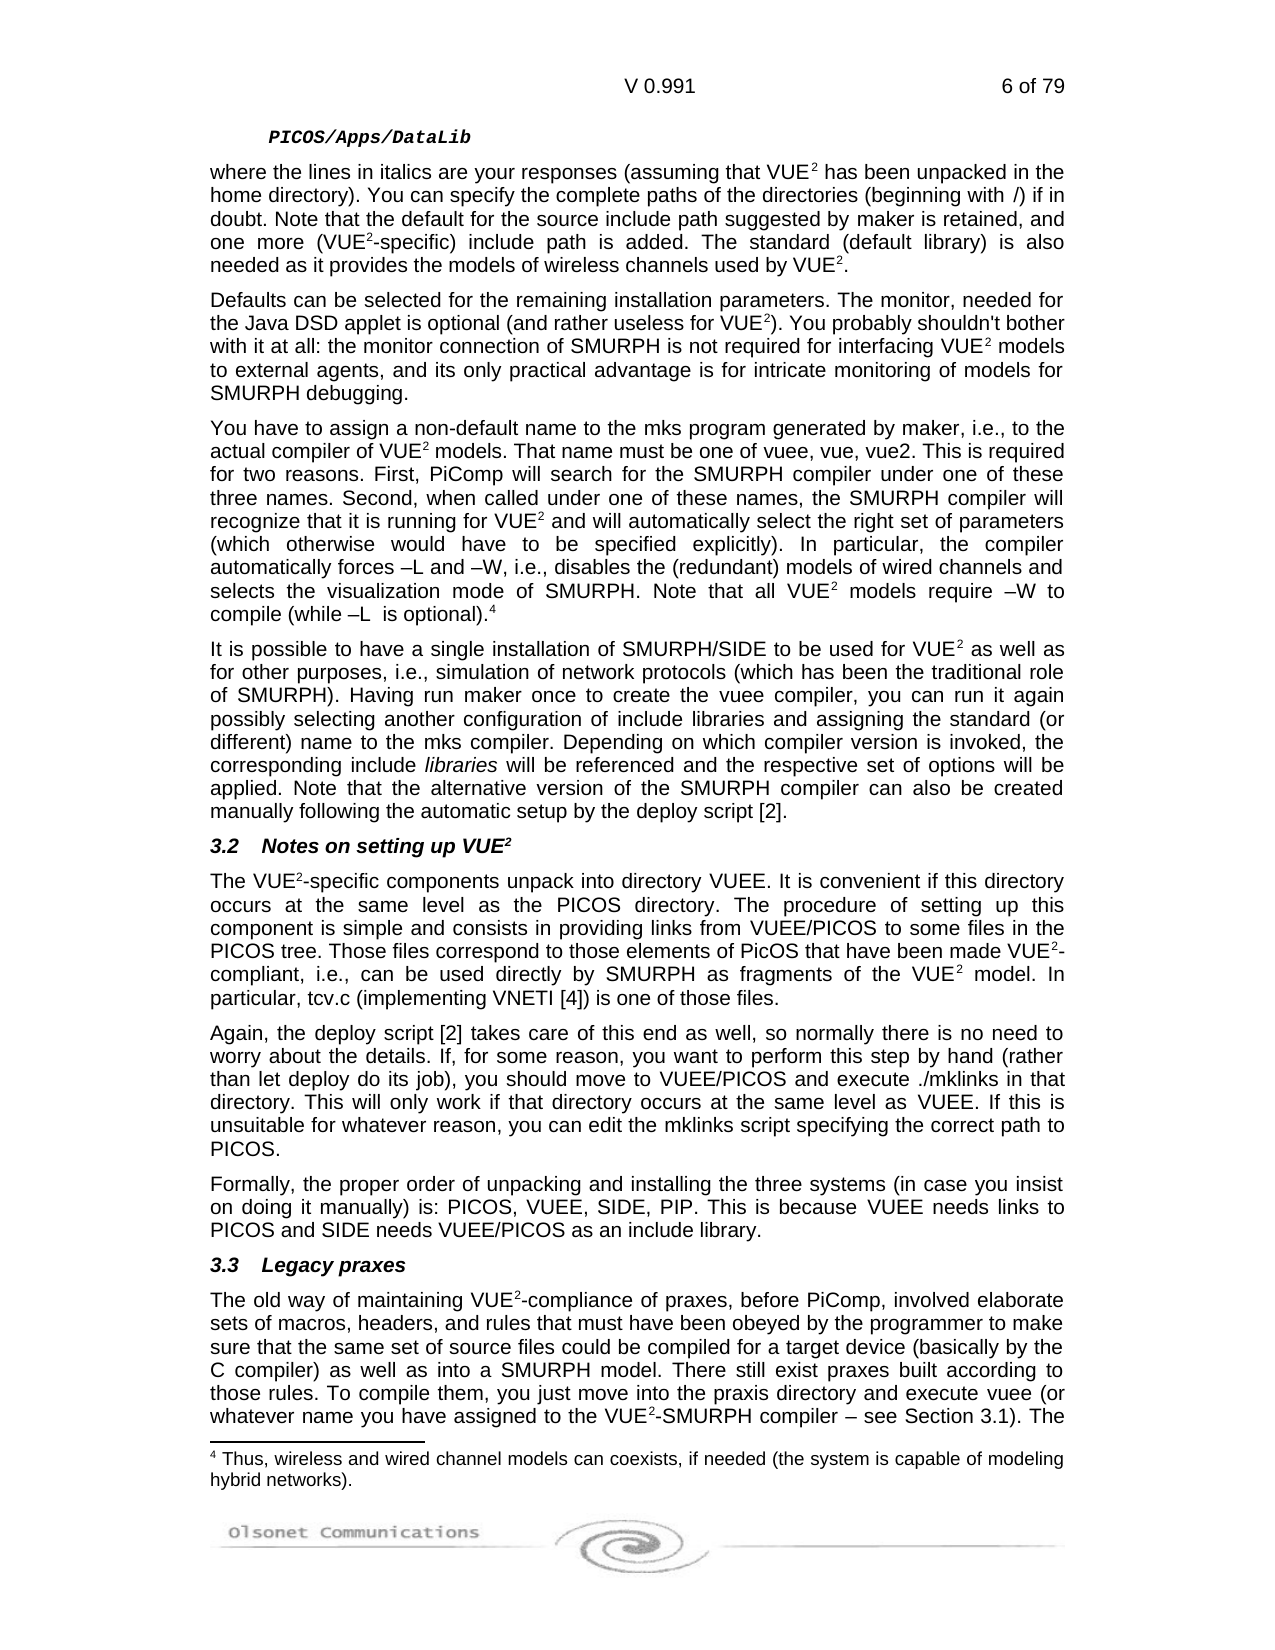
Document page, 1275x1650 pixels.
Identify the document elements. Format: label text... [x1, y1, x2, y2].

text Again, the deploy script [2] takes care of this end as well, so normally there is no need to worry about the details. If, for some reason, you want to perform this step by hand (rather than let deploy do its job), you should move to VUEE/PICOS and execute ./mklinks in that directory. This will only work if that directory occurs at the same level as VUEE. If this is unsuitable for whatever reason, you can edit the mklinks script specifying the correct path to PICOS. [210, 1021, 1065, 1161]
text You have to assign a non-default name to the mks program generated by maker, i.e., to the actual compiler of VUE2 models. That name must be one of vuee, vue, vue2. This is required for two reasons. First, PiComp will search for the SMURPH compiler under one of these three names. Second, when called under one of these names, the SMURPH compiler will recognize that it is running for VUE2 and will automatically select the right set of parameters (which otherwise would have to be specified explicitly). In particular, the compiler automatically forces –L and –W, i.e., disables the (redundant) models of wired channels and selects the visualization mode of SMURPH. Note that all VUE2 models require –W to compile (while –L is optional). [210, 417, 1065, 626]
text The old way of maintaining VUE2-compliance of praxes, before PiComp, involved elaborate sets of macros, headers, and rules that must have been obeyed by the programmer to make sure that the same set of source files could be compiled for a target device (basically by the C compiler) as well as into a SMURPH model. There still exist praxes built according to those rules. To compile them, you just move into the praxis directory and execute vuee (or whatever name you have assigned to the VUE2-SMURPH compiler – see Section 3.1). The [210, 1289, 1065, 1428]
text Formally, the proper order of unpacking and installing the three systems (in case you insist on doing it manually) is: PICOS, VUEE, SIDE, PIP. This is because VUEE needs links to PICOS and SIDE needs VUEE/PICOS as an include library. [210, 1172, 1065, 1242]
picture [210, 1504, 1065, 1596]
text Thus, wireless and wired channel models can coexists, if needed (the system is capable of modeling hybrid networks). [210, 1448, 1065, 1490]
text where the lines in italics are your responses (assuming that VUE2 has been unpacked in the home directory). You can specify the complete paths of the directories (beginning with /) if in doubt. Note that the default for the source include path suggested by maker is retained, and one more (VUE2-specific) include path is added. The standard (default library) is also needed as it provides the models of wireless channels used by VUE2. [210, 161, 1065, 277]
text The VUE2-specific components unpack into directory VUEE. It is convenient if this directory occurs at the same level as the PICOS directory. The procedure of setting up this component is simple and consists in providing links from VUEE/PICOS to some files in the PICOS tree. Those files correspond to those elements of PicOS that have been made VUE2-compliant, i.e., can be used directly by SMURPH as fragments of the VUE2 model. In particular, tcv.c (implementing VNETI [4]) is one of those files. [210, 870, 1065, 1009]
text Defaults can be selected for the remaining installation parameters. The monitor, needed for the Java DSD applet is optional (and rather useless for VUE2). You probably shouldn't bother with it at all: the monitor connection of SMURPH is not required for interfacing VUE2 models to external agents, and its only practical advantage is for intricate monitoring of models for SMURPH debugging. [210, 289, 1065, 405]
subtitle Notes on setting up VUE2 [210, 835, 1065, 858]
subtitle Legacy praxes [210, 1254, 1065, 1277]
text PICOS/Apps/DataLib [268, 128, 1007, 149]
text It is possible to have a single installation of SMURPH/SIDE to be used for VUE2 as well as for other purposes, i.e., simulation of network protocols (which has been the traditional role of SMURPH). Having run maker once to create the vuee compiler, you can run it again possibly selecting another configuration of include libraries and assigning the standard (or different) name to the mks compiler. Depending on which compiler version is invoked, the corresponding include libraries will be referenced and the respective set of options will be applied. Note that the alternative version of the SMURPH compiler can also be created manually following the automatic setup by the deploy script [2]. [210, 637, 1065, 823]
